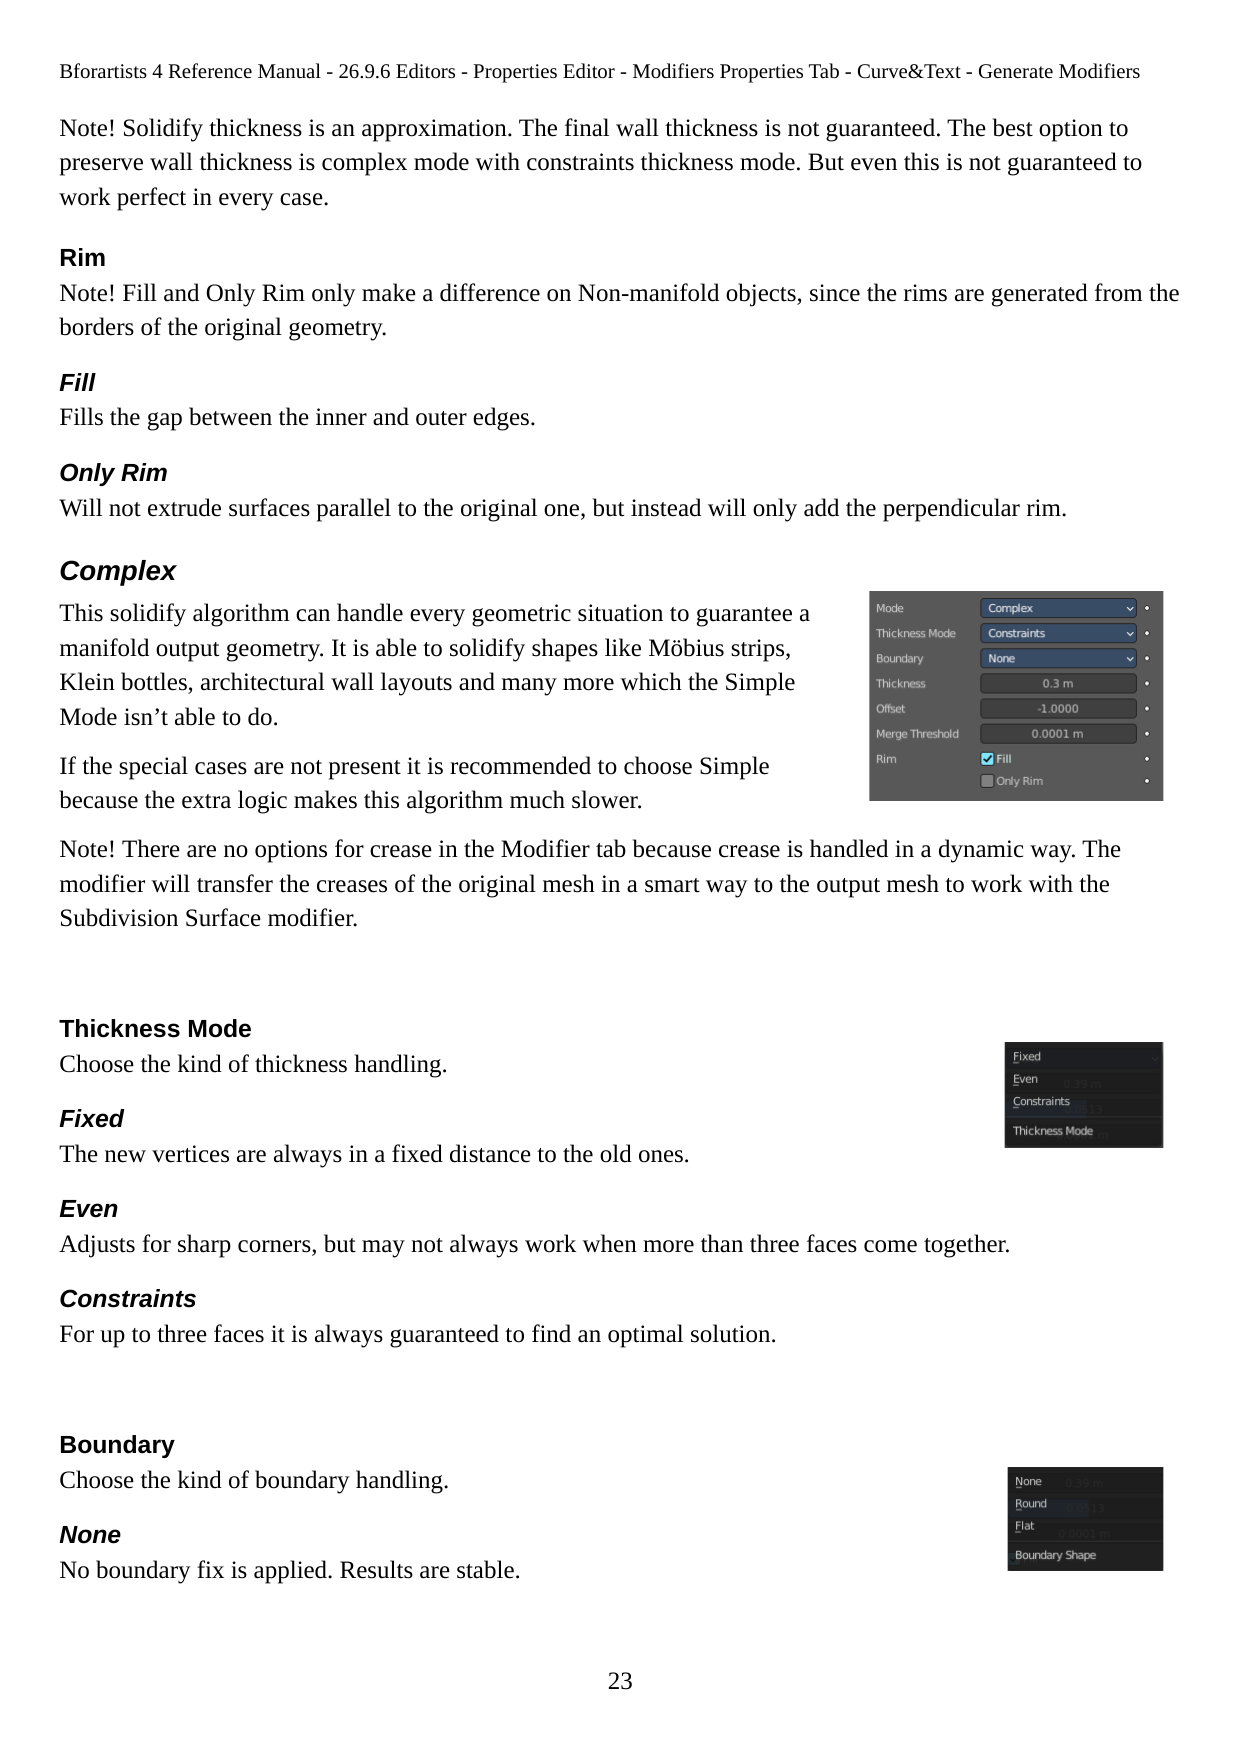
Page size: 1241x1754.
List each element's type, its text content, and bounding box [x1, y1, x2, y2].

text Will not extrude surfaces parallel to the original one, but instead will only add the perpendicular rim. [59, 493, 1181, 521]
picture [1007, 1467, 1164, 1571]
subtitle Boundary [59, 1430, 1181, 1458]
text If the special cases are not present it is recommended to choose Simple because the extra logic makes this algorithm much slower. [59, 751, 1181, 814]
subtitle None [59, 1520, 1007, 1548]
subtitle Constraints [59, 1284, 1181, 1313]
text Choose the kind of thickness handling. [59, 1049, 1004, 1078]
subtitle Fill [59, 368, 1181, 396]
text The new vertices are always in a fixed distance to the old ones. [59, 1139, 1181, 1168]
text For up to three faces it is always guaranteed to find an optimal solution. [59, 1319, 1181, 1348]
text This solidify algorithm can handle every geometric situation to guarantee a manifold output geometry. It is able to solidify shapes like Möbius strips, Klein bottles, architectural wall layouts and many more which the Simple Mode isn’t able to do. [59, 598, 869, 731]
text Fills the gap between the inner and outer edges. [59, 402, 1181, 431]
subtitle Even [59, 1194, 1181, 1223]
subtitle [1164, 1104, 1181, 1133]
picture [869, 591, 1164, 801]
text Note! Solidify thickness is an approximation. The final wall thickness is not guaranteed. The best option to preserve wall thickness is complex mode with constraints thickness mode. But even this is not guaranteed to work perfect in every case. [59, 113, 1181, 210]
subtitle Rim [59, 243, 1181, 272]
subtitle Complex [59, 554, 1181, 586]
subtitle Only Rim [59, 458, 1181, 486]
text Adjusts for sharp corners, but may not always work when more than three faces come together. [59, 1229, 1181, 1258]
subtitle Fixed [59, 1104, 1004, 1133]
text Choose the kind of boundary handling. [59, 1465, 1181, 1493]
picture [1004, 1042, 1164, 1148]
text Note! There are no options for crease in the Modifier tab because crease is handled in a dynamic way. The modifier will transfer the creases of the original mesh in a smart way to the output mesh to work with the Subdivision Surface modifier. [59, 834, 1181, 932]
subtitle Thickness Mode [59, 1014, 1181, 1043]
text No boundary fix is applied. Results are stable. [59, 1555, 1181, 1583]
subtitle [1164, 1520, 1181, 1548]
text Note! Fill and Only Rim only make a difference on Non-manifold objects, since the rims are generated from the borders of the original geometry. [59, 278, 1181, 341]
